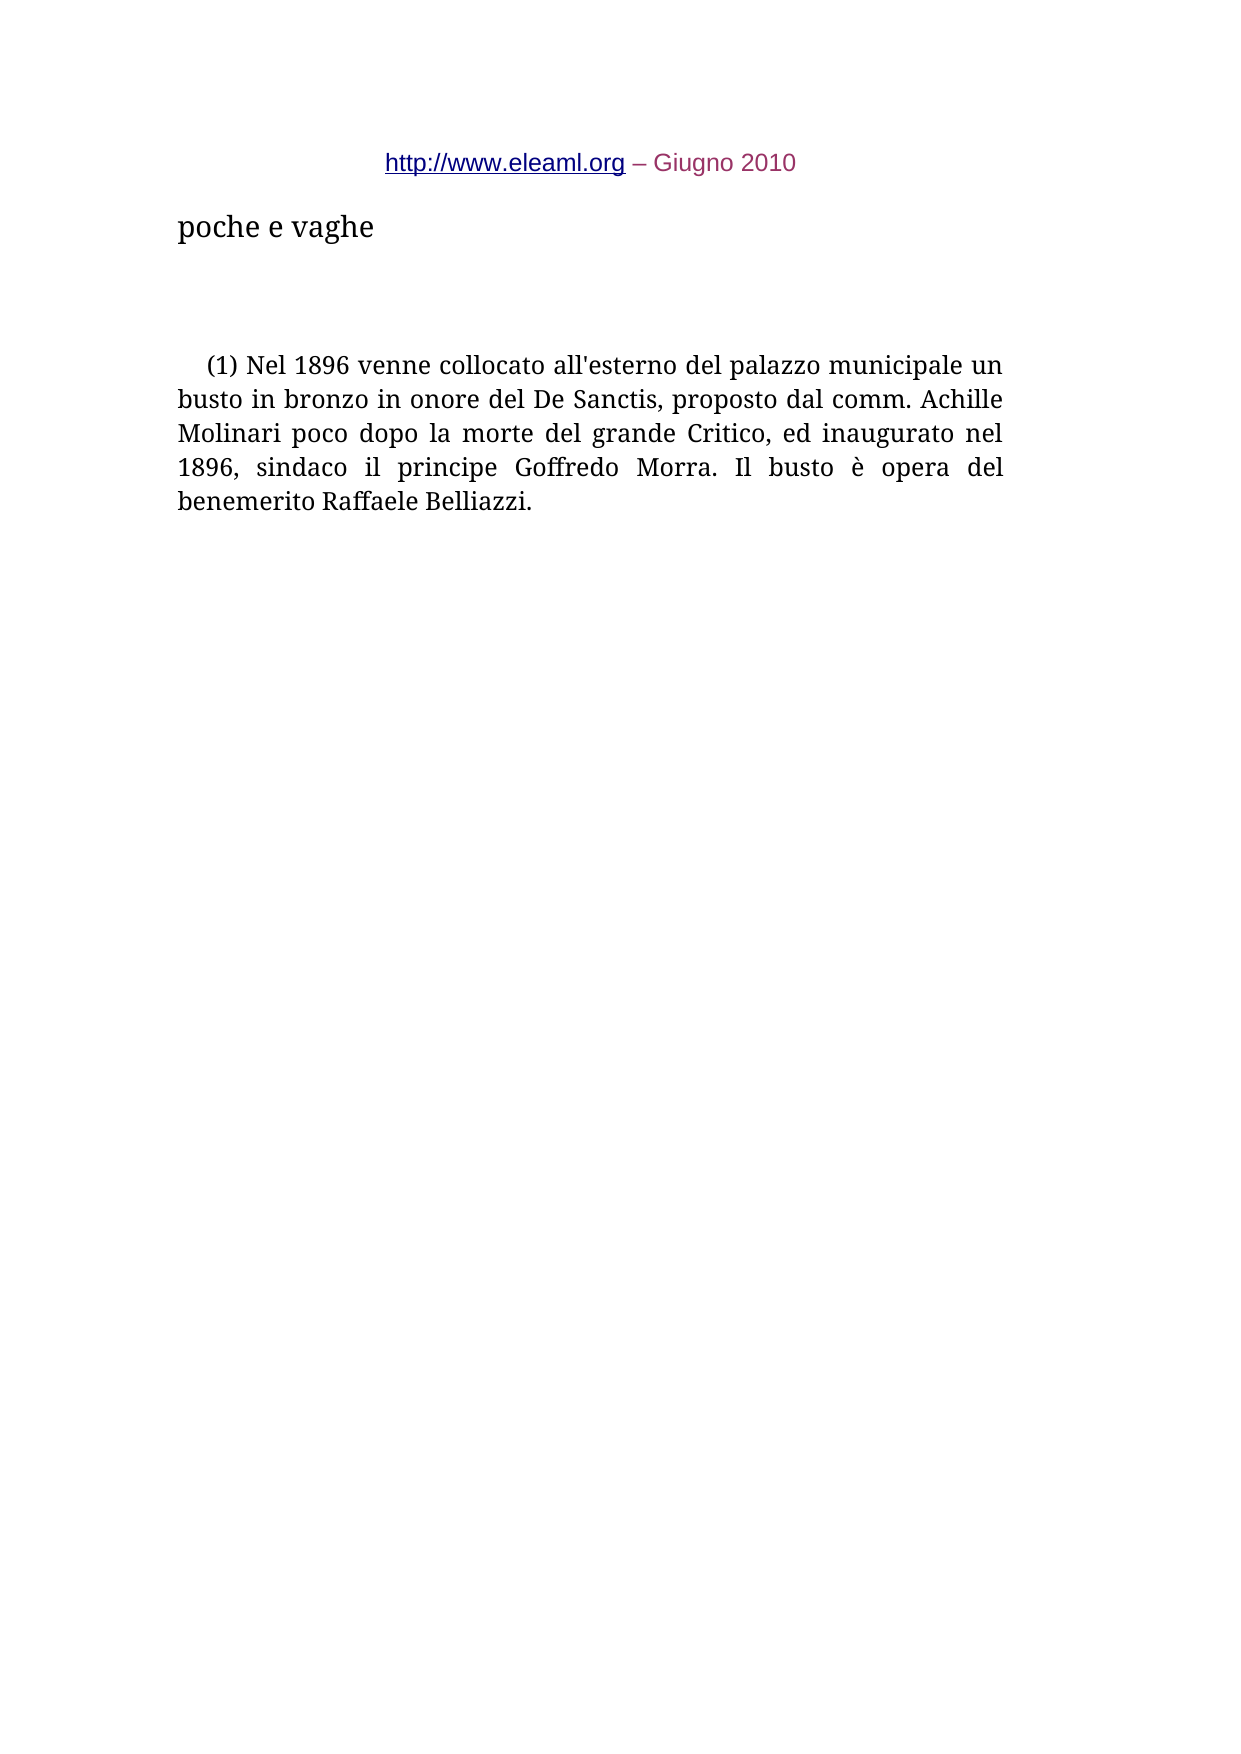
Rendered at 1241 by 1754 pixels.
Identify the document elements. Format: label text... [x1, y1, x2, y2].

text (1) Nel 1896 venne collocato all'esterno del palazzo municipale un busto in bronzo in onore del De Sanctis, proposto dal comm. Achille Molinari poco dopo la morte del grande Critico, ed inaugurato nel 1896, sindaco il principe Goffredo Morra. Il busto è opera del benemerito Raffaele Belliazzi. [177, 348, 1004, 518]
text poche e vaghe [177, 206, 1004, 246]
